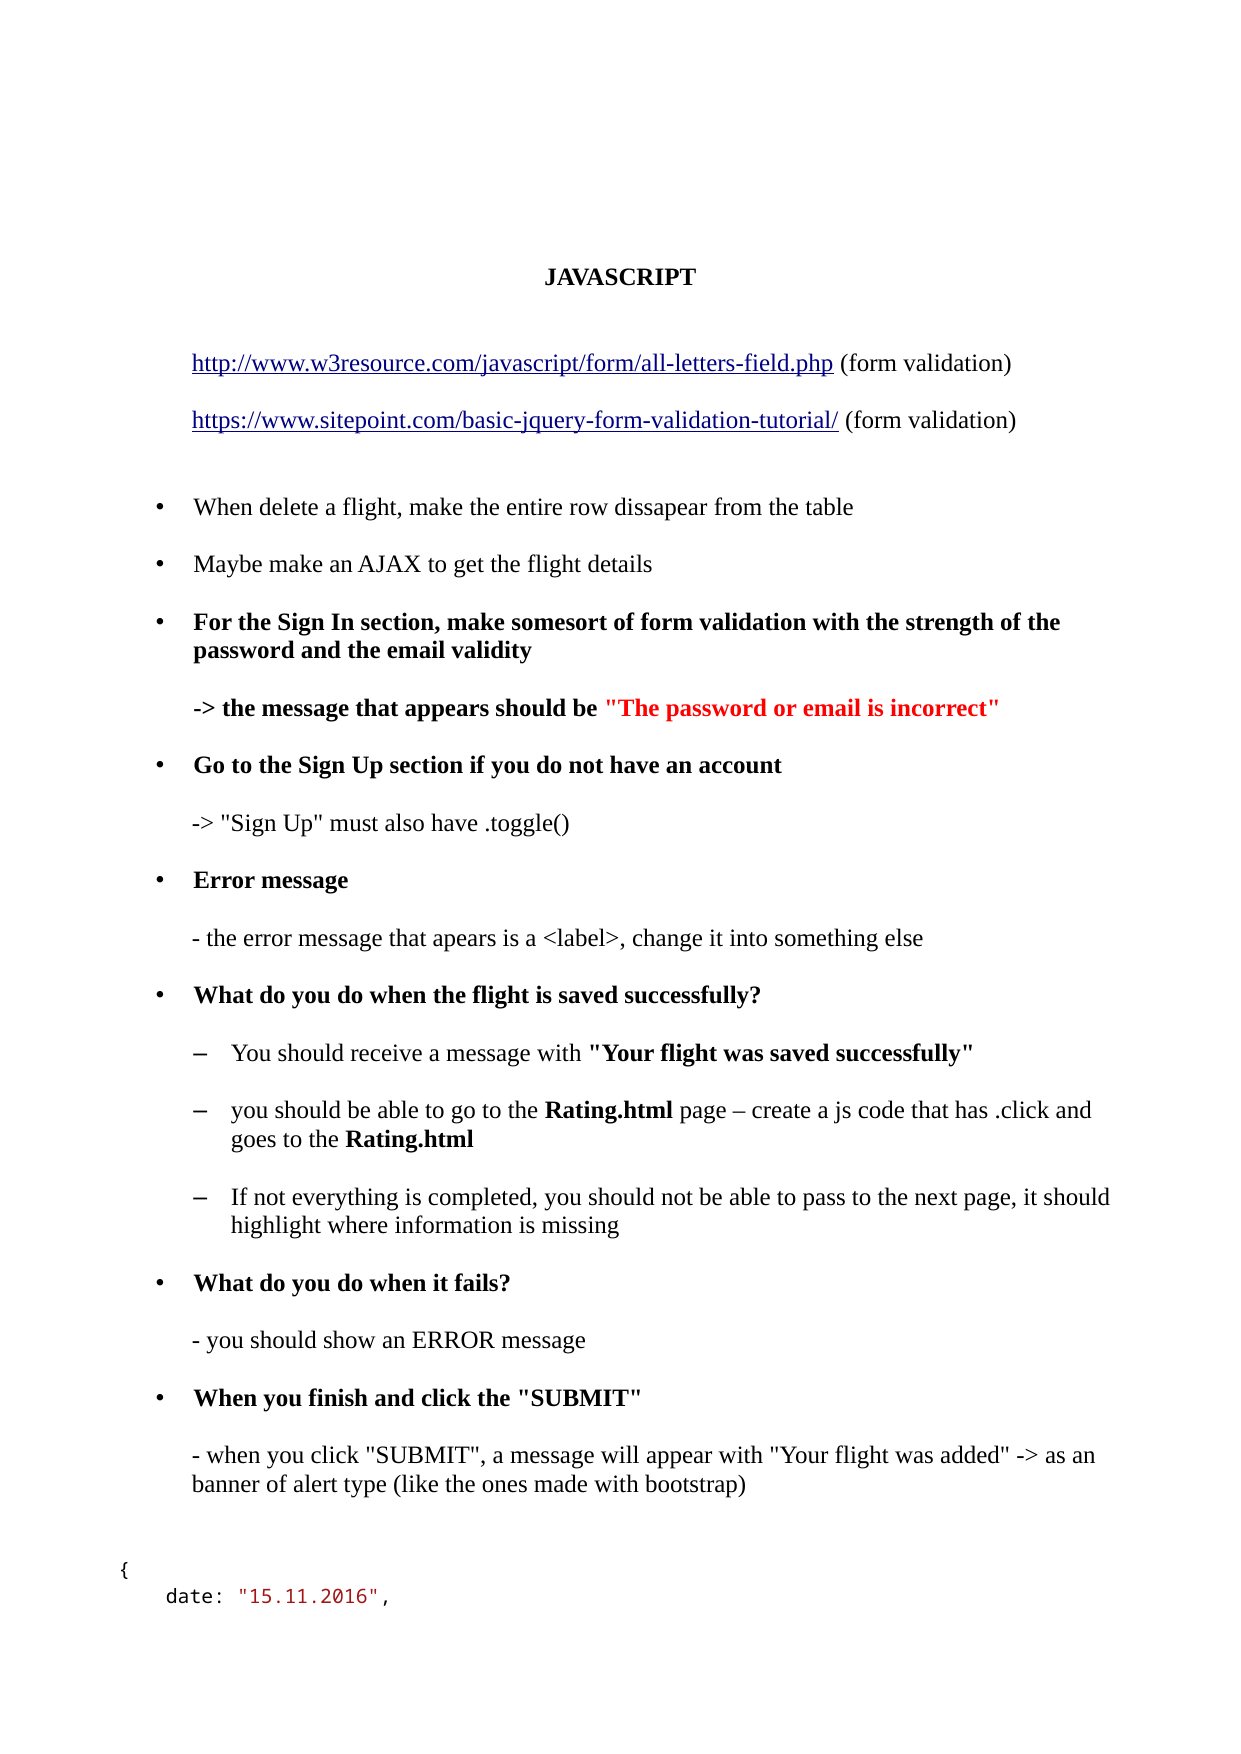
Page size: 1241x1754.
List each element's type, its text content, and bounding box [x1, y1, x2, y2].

list When you finish and click the "SUBMIT" [156, 1383, 1122, 1412]
text date: "15.11.2016", [118, 1583, 1122, 1609]
text - you should show an ERROR message [118, 1326, 1122, 1354]
text http://www.w3resource.com/javascript/form/all-letters-field.php (form validation) [118, 348, 1122, 377]
list Go to the Sign Up section if you do not have an account [156, 751, 1122, 779]
list What do you do when the flight is saved successfully? [156, 981, 1122, 1009]
text https://www.sitepoint.com/basic-jquery-form-validation-tutorial/ (form validation) [118, 406, 1122, 434]
list When delete a flight, make the entire row dissapear from the table [156, 492, 1122, 521]
text JAVASCRIPT [118, 262, 1122, 291]
list You should receive a message with "Your flight was saved successfully" [193, 1038, 1122, 1067]
text - when you click "SUBMIT", a message will appear with "Your flight was added" -> as an banner of alert type (like the ones made with bootstrap) [118, 1441, 1122, 1498]
list -> the message that appears should be "The password or email is incorrect" [156, 693, 1122, 722]
list For the Sign In section, make somesort of form validation with the strength of the password and the email validity [156, 607, 1122, 664]
text - the error message that apears is a <label>, change it into something else [118, 923, 1122, 952]
text { [118, 1556, 1122, 1583]
list What do you do when it fails? [156, 1268, 1122, 1297]
text -> "Sign Up" must also have .toggle() [118, 808, 1122, 837]
list you should be able to go to the Rating.html page – create a js code that has .click and goes to the Rating.html [193, 1096, 1122, 1153]
list Maybe make an AJAX to get the flight details [156, 549, 1122, 578]
list Error message [156, 866, 1122, 894]
list If not everything is completed, you should not be able to pass to the next page, it should highlight where information is missing [193, 1182, 1122, 1239]
